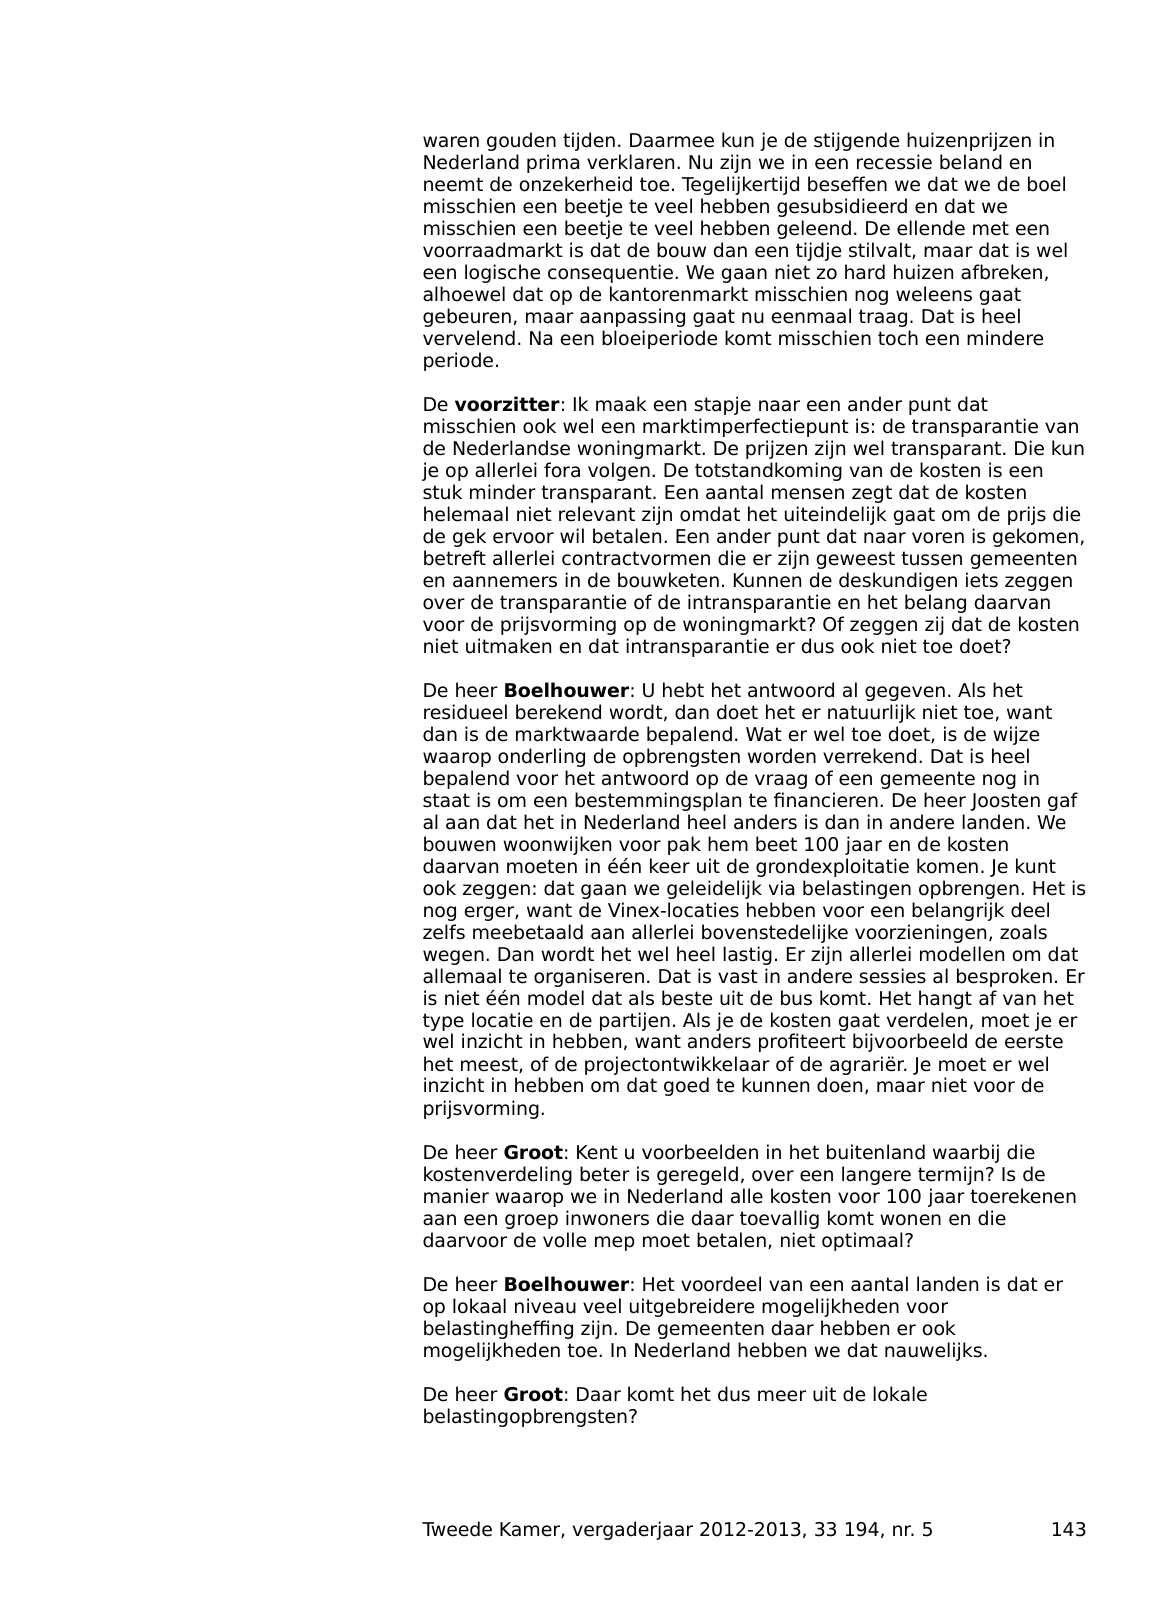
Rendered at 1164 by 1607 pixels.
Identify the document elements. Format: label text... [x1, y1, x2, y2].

text De heer Boelhouwer: U hebt het antwoord al gegeven. Als het residueel berekend wordt, dan doet het er natuurlijk niet toe, want dan is de marktwaarde bepalend. Wat er wel toe doet, is de wijze waarop onderling de opbrengsten worden verrekend. Dat is heel bepalend voor het antwoord op de vraag of een gemeente nog in staat is om een bestemmingsplan te financieren. De heer Joosten gaf al aan dat het in Nederland heel anders is dan in andere landen. We bouwen woonwijken voor pak hem beet 100 jaar en de kosten daarvan moeten in één keer uit de grondexploitatie komen. Je kunt ook zeggen: dat gaan we geleidelijk via belastingen opbrengen. Het is nog erger, want de Vinex-locaties hebben voor een belangrijk deel zelfs meebetaald aan allerlei bovenstedelijke voorzieningen, zoals wegen. Dan wordt het wel heel lastig. Er zijn allerlei modellen om dat allemaal te organiseren. Dat is vast in andere sessies al besproken. Er is niet één model dat als beste uit de bus komt. Het hangt af van het type locatie en de partijen. Als je de kosten gaat verdelen, moet je er wel inzicht in hebben, want anders profiteert bijvoorbeeld de eerste het meest, of de projectontwikkelaar of de agrariër. Je moet er wel inzicht in hebben om dat goed te kunnen doen, maar niet voor de prijsvorming. [422, 680, 1087, 1119]
text De voorzitter: Ik maak een stapje naar een ander punt dat misschien ook wel een marktimperfectiepunt is: de transparantie van de Nederlandse woningmarkt. De prijzen zijn wel transparant. Die kun je op allerlei fora volgen. De totstandkoming van de kosten is een stuk minder transparant. Een aantal mensen zegt dat de kosten helemaal niet relevant zijn omdat het uiteindelijk gaat om de prijs die de gek ervoor wil betalen. Een ander punt dat naar voren is gekomen, betreft allerlei contractvormen die er zijn geweest tussen gemeenten en aannemers in de bouwketen. Kunnen de deskundigen iets zeggen over de transparantie of de intransparantie en het belang daarvan voor de prijsvorming op de woningmarkt? Of zeggen zij dat de kosten niet uitmaken en dat intransparantie er dus ook niet toe doet? [422, 394, 1087, 658]
text waren gouden tijden. Daarmee kun je de stijgende huizenprijzen in Nederland prima verklaren. Nu zijn we in een recessie beland en neemt de onzekerheid toe. Tegelijkertijd beseffen we dat we de boel misschien een beetje te veel hebben gesubsidieerd en dat we misschien een beetje te veel hebben geleend. De ellende met een voorraadmarkt is dat de bouw dan een tijdje stilvalt, maar dat is wel een logische consequentie. We gaan niet zo hard huizen afbreken, alhoewel dat op de kantorenmarkt misschien nog weleens gaat gebeuren, maar aanpassing gaat nu eenmaal traag. Dat is heel vervelend. Na een bloeiperiode komt misschien toch een mindere periode. [422, 130, 1087, 372]
text De heer Groot: Kent u voorbeelden in het buitenland waarbij die kostenverdeling beter is geregeld, over een langere termijn? Is de manier waarop we in Nederland alle kosten voor 100 jaar toerekenen aan een groep inwoners die daar toevallig komt wonen en die daarvoor de volle mep moet betalen, niet optimaal? [422, 1142, 1087, 1251]
text De heer Groot: Daar komt het dus meer uit de lokale belastingopbrengsten? [422, 1384, 1087, 1428]
text De heer Boelhouwer: Het voordeel van een aantal landen is dat er op lokaal niveau veel uitgebreidere mogelijkheden voor belastingheffing zijn. De gemeenten daar hebben er ook mogelijkheden toe. In Nederland hebben we dat nauwelijks. [422, 1274, 1087, 1362]
